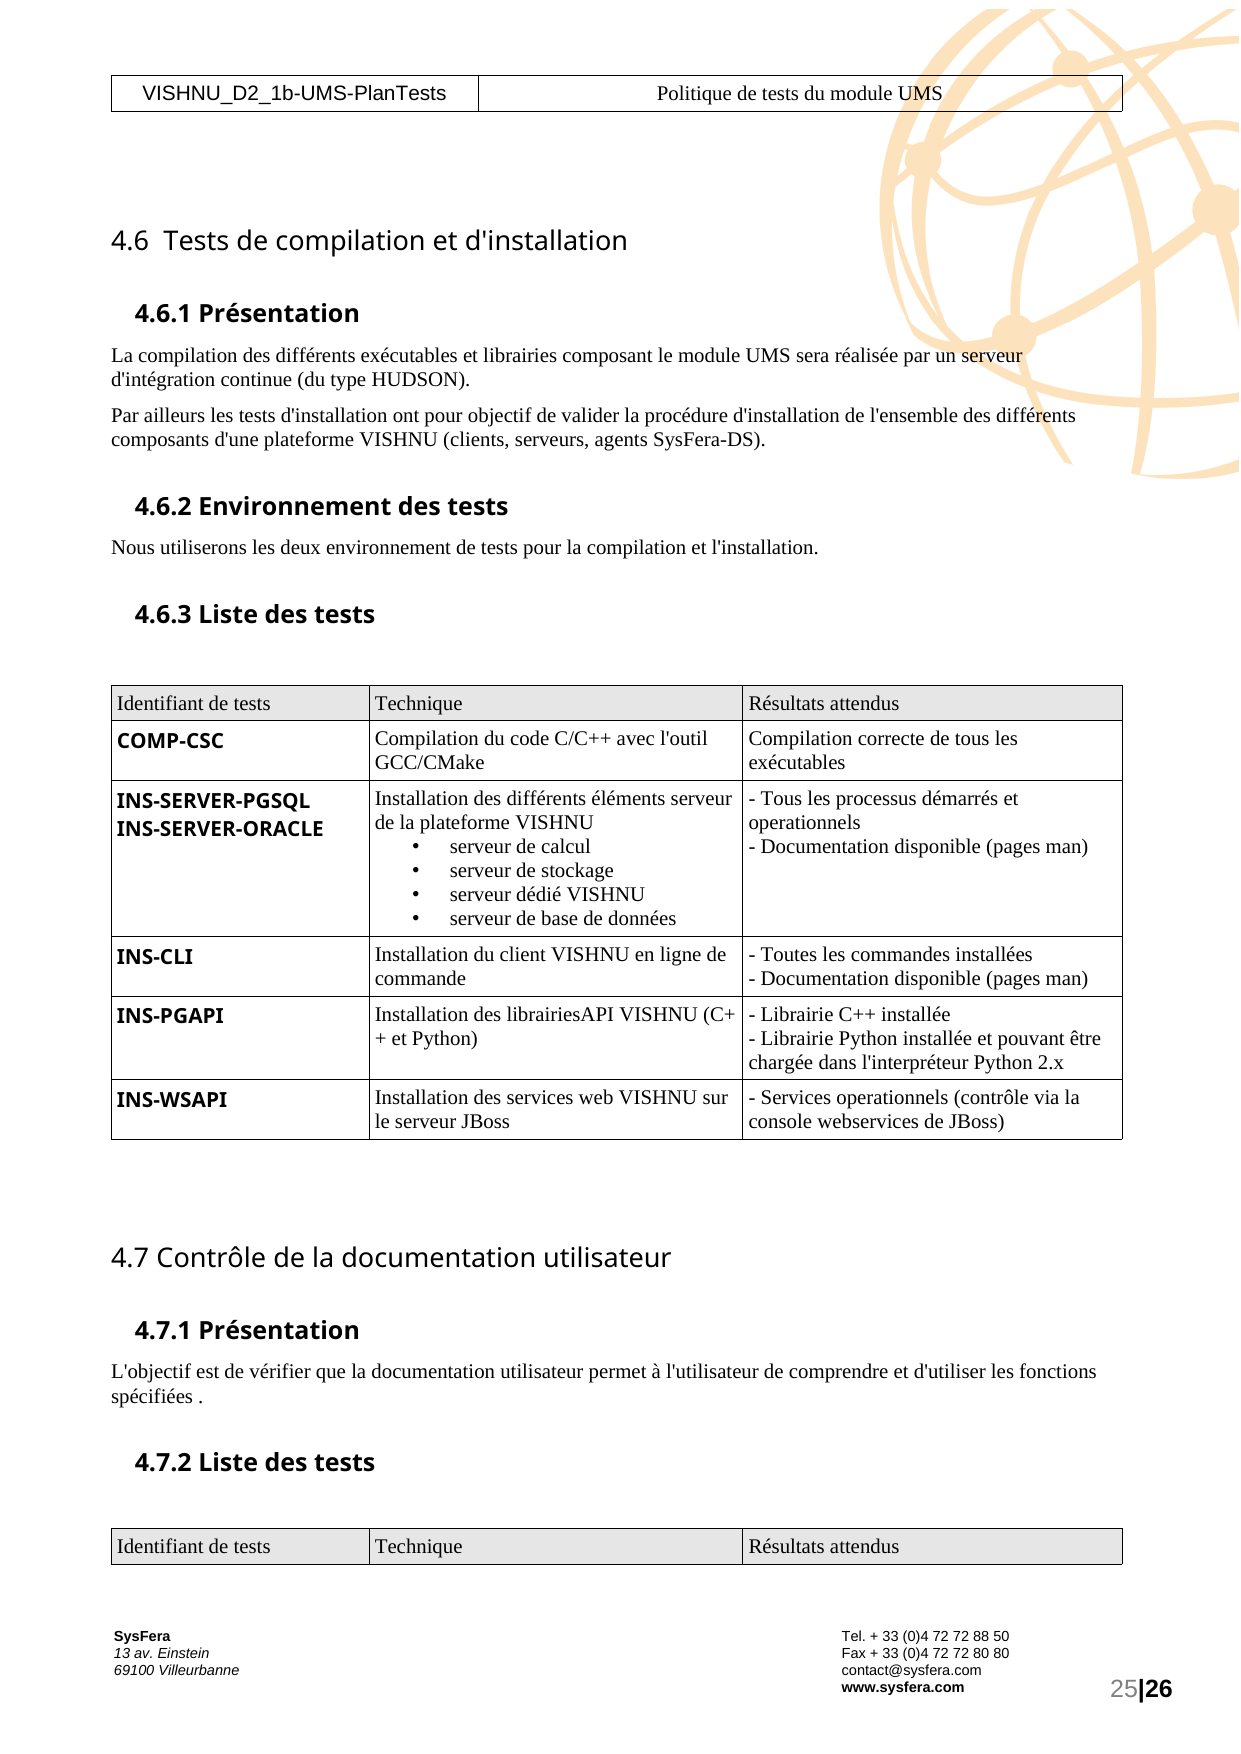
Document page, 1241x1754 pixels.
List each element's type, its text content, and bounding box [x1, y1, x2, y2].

table_cell Installation des librairiesAPI VISHNU (C++ et Python) [370, 997, 742, 1079]
text L'objectif est de vérifier que la documentation utilisateur permet à l'utilisateur de comprendre et d'utiliser les fonctions spécifiées . [111, 1359, 1122, 1408]
table_cell INS-SERVER-PGSQL INS-SERVER-ORACLE [112, 781, 369, 936]
subtitle Contrôle de la documentation utilisateur [111, 1238, 1122, 1275]
table_cell INS-PGAPI [112, 997, 369, 1079]
subtitle Présentation [134, 1313, 1122, 1347]
table_cell Installation des services web VISHNU sur le serveur JBoss [370, 1080, 742, 1139]
subtitle Liste des tests [134, 597, 1122, 631]
table_cell Compilation du code C/C++ avec l'outil GCC/CMake [370, 721, 742, 780]
table_header Technique [370, 686, 742, 720]
table_cell INS-CLI [112, 937, 369, 996]
table_cell - Toutes les commandes installées - Documentation disponible (pages man) [743, 937, 1122, 996]
table_header Résultats attendus [743, 686, 1122, 720]
subtitle Environnement des tests [134, 489, 1122, 523]
table_cell INS-WSAPI [112, 1080, 369, 1139]
table_header Technique [370, 1529, 742, 1564]
table_header Identifiant de tests [112, 686, 369, 720]
table_cell COMP-CSC [112, 721, 369, 780]
table_cell Compilation correcte de tous les exécutables [743, 721, 1122, 780]
subtitle Liste des tests [134, 1445, 1122, 1479]
table_cell Installation des différents éléments serveur de la plateforme VISHNU serveur de calcul serveur de stockage serveur dédié VISHNU serveur de base de données [370, 781, 742, 936]
table_cell - Librairie C++ installée - Librairie Python installée et pouvant être chargée dans l'interpréteur Python 2.x [743, 997, 1122, 1079]
table_cell - Tous les processus démarrés et operationnels - Documentation disponible (pages man) [743, 781, 1122, 936]
table_header Identifiant de tests [112, 1529, 369, 1564]
table_cell - Services operationnels (contrôle via la console webservices de JBoss) [743, 1080, 1122, 1139]
table_header Résultats attendus [743, 1529, 1122, 1564]
picture [1, 9, 1239, 479]
table_cell Installation du client VISHNU en ligne de commande [370, 937, 742, 996]
text Nous utiliserons les deux environnement de tests pour la compilation et l'installation. [111, 535, 1122, 559]
